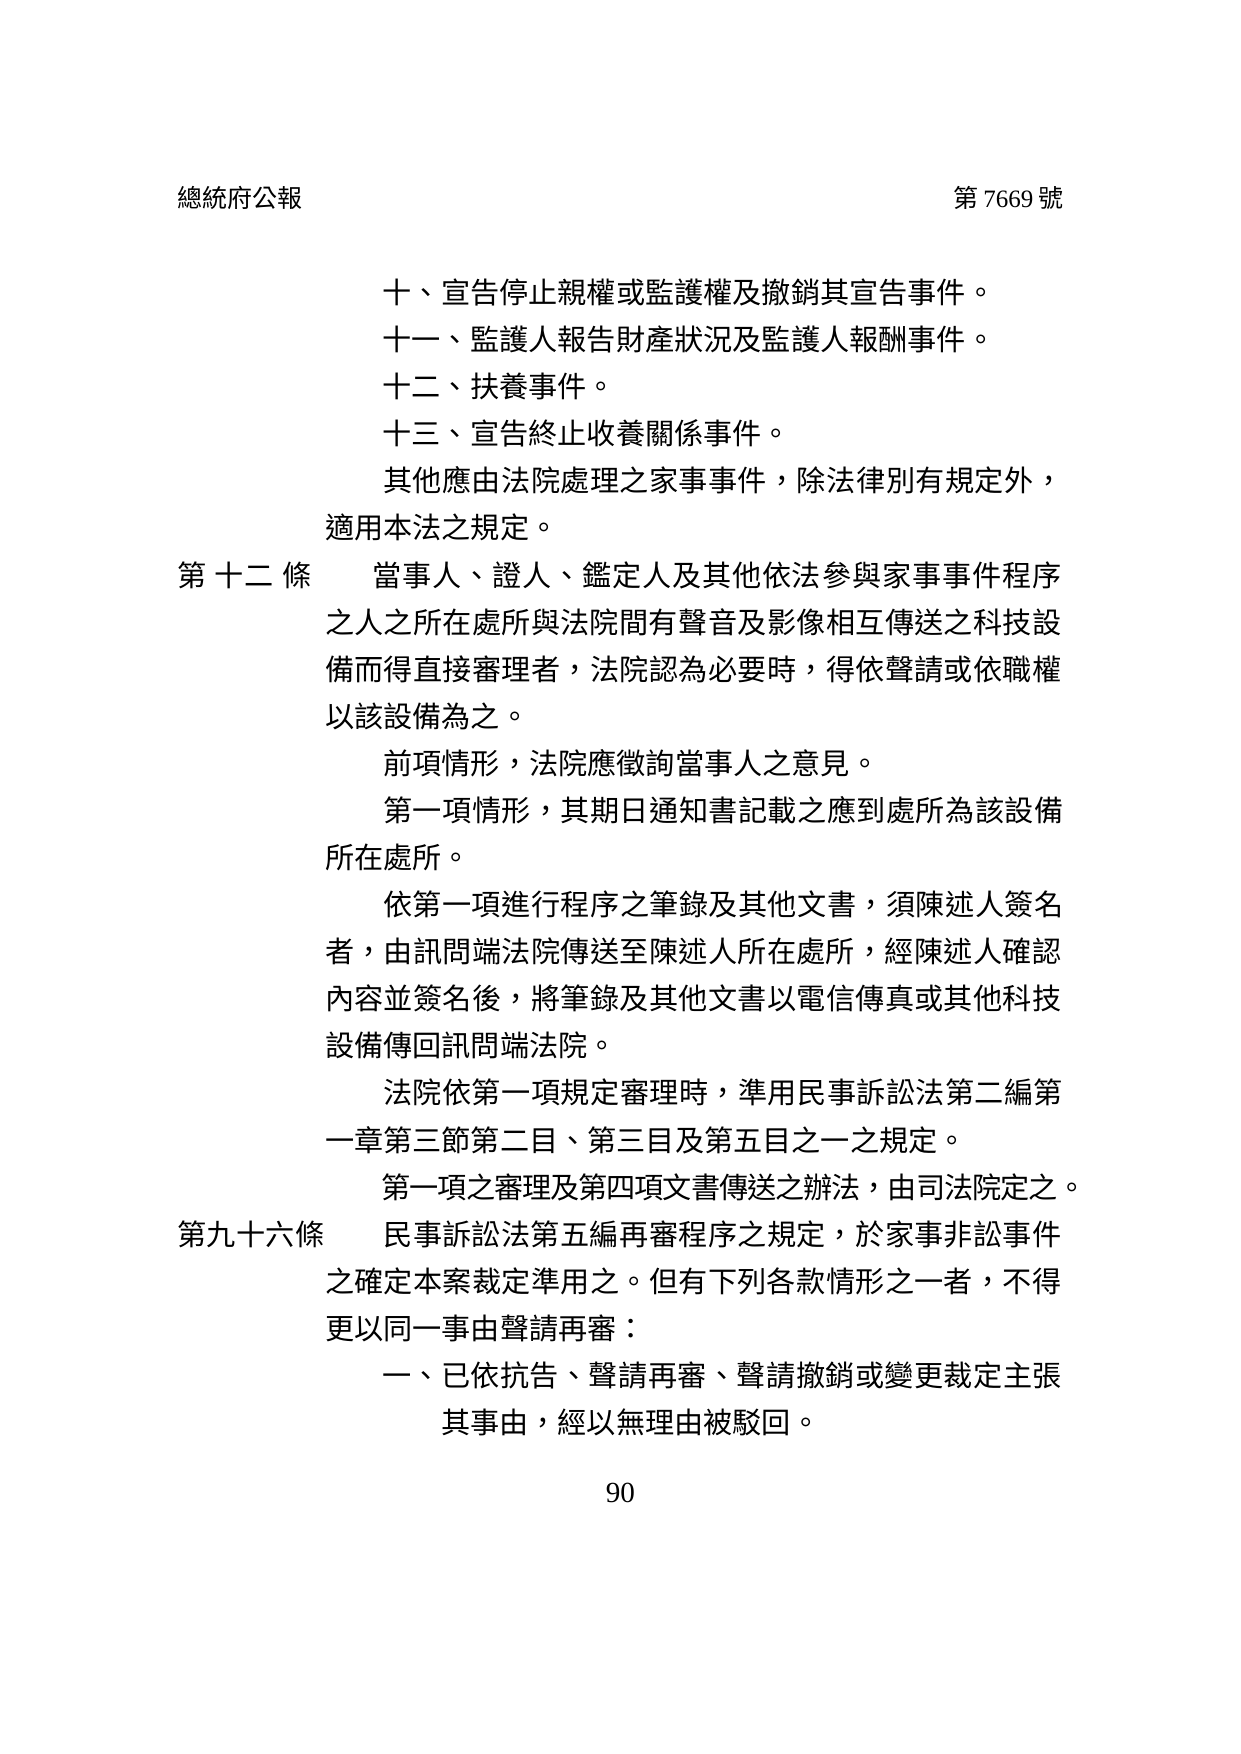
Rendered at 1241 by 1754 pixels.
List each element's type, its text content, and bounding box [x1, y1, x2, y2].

text 十一、 監護人報告財產狀況及監護人報酬事件。 [382, 313, 1063, 360]
text 法院依第一項規定審理時，準用民事訴訟法第二編第一章第三節第二目、第三目及第五目之一之規定。 [325, 1066, 1063, 1160]
text 第一項情形，其期日通知書記載之應到處所為該設備所在處所。 [325, 784, 1063, 878]
text 第一項之審理及第四項文書傳送之辦法，由司法院定之。 [325, 1160, 1063, 1207]
text 其他應由法院處理之家事事件，除法律別有規定外，適用本法之規定。 [325, 454, 1063, 548]
text 第九十六條 民事訴訟法第五編再審程序之規定，於家事非訟事件之確定本案裁定準用之。但有下列各款情形之一者，不得更以同一事由聲請再審： [177, 1207, 1063, 1349]
text 依第一項進行程序之筆錄及其他文書，須陳述人簽名者，由訊問端法院傳送至陳述人所在處所，經陳述人確認內容並簽名後，將筆錄及其他文書以電信傳真或其他科技設備傳回訊問端法院。 [325, 878, 1063, 1066]
text 十三、 宣告終止收養關係事件。 [382, 407, 1063, 454]
text 一、 已依抗告、聲請再審、聲請撤銷或變更裁定主張其事由，經以無理由被駁回。 [382, 1349, 1063, 1443]
text 十二、 扶養事件。 [382, 360, 1063, 407]
text 第 十二 條 當事人、證人、鑑定人及其他依法參與家事事件程序之人之所在處所與法院間有聲音及影像相互傳送之科技設備而得直接審理者，法院認為必要時，得依聲請或依職權以該設備為之。 [177, 548, 1063, 737]
text 十、 宣告停止親權或監護權及撤銷其宣告事件。 [382, 266, 1063, 313]
text 前項情形，法院應徵詢當事人之意見。 [325, 737, 1063, 784]
